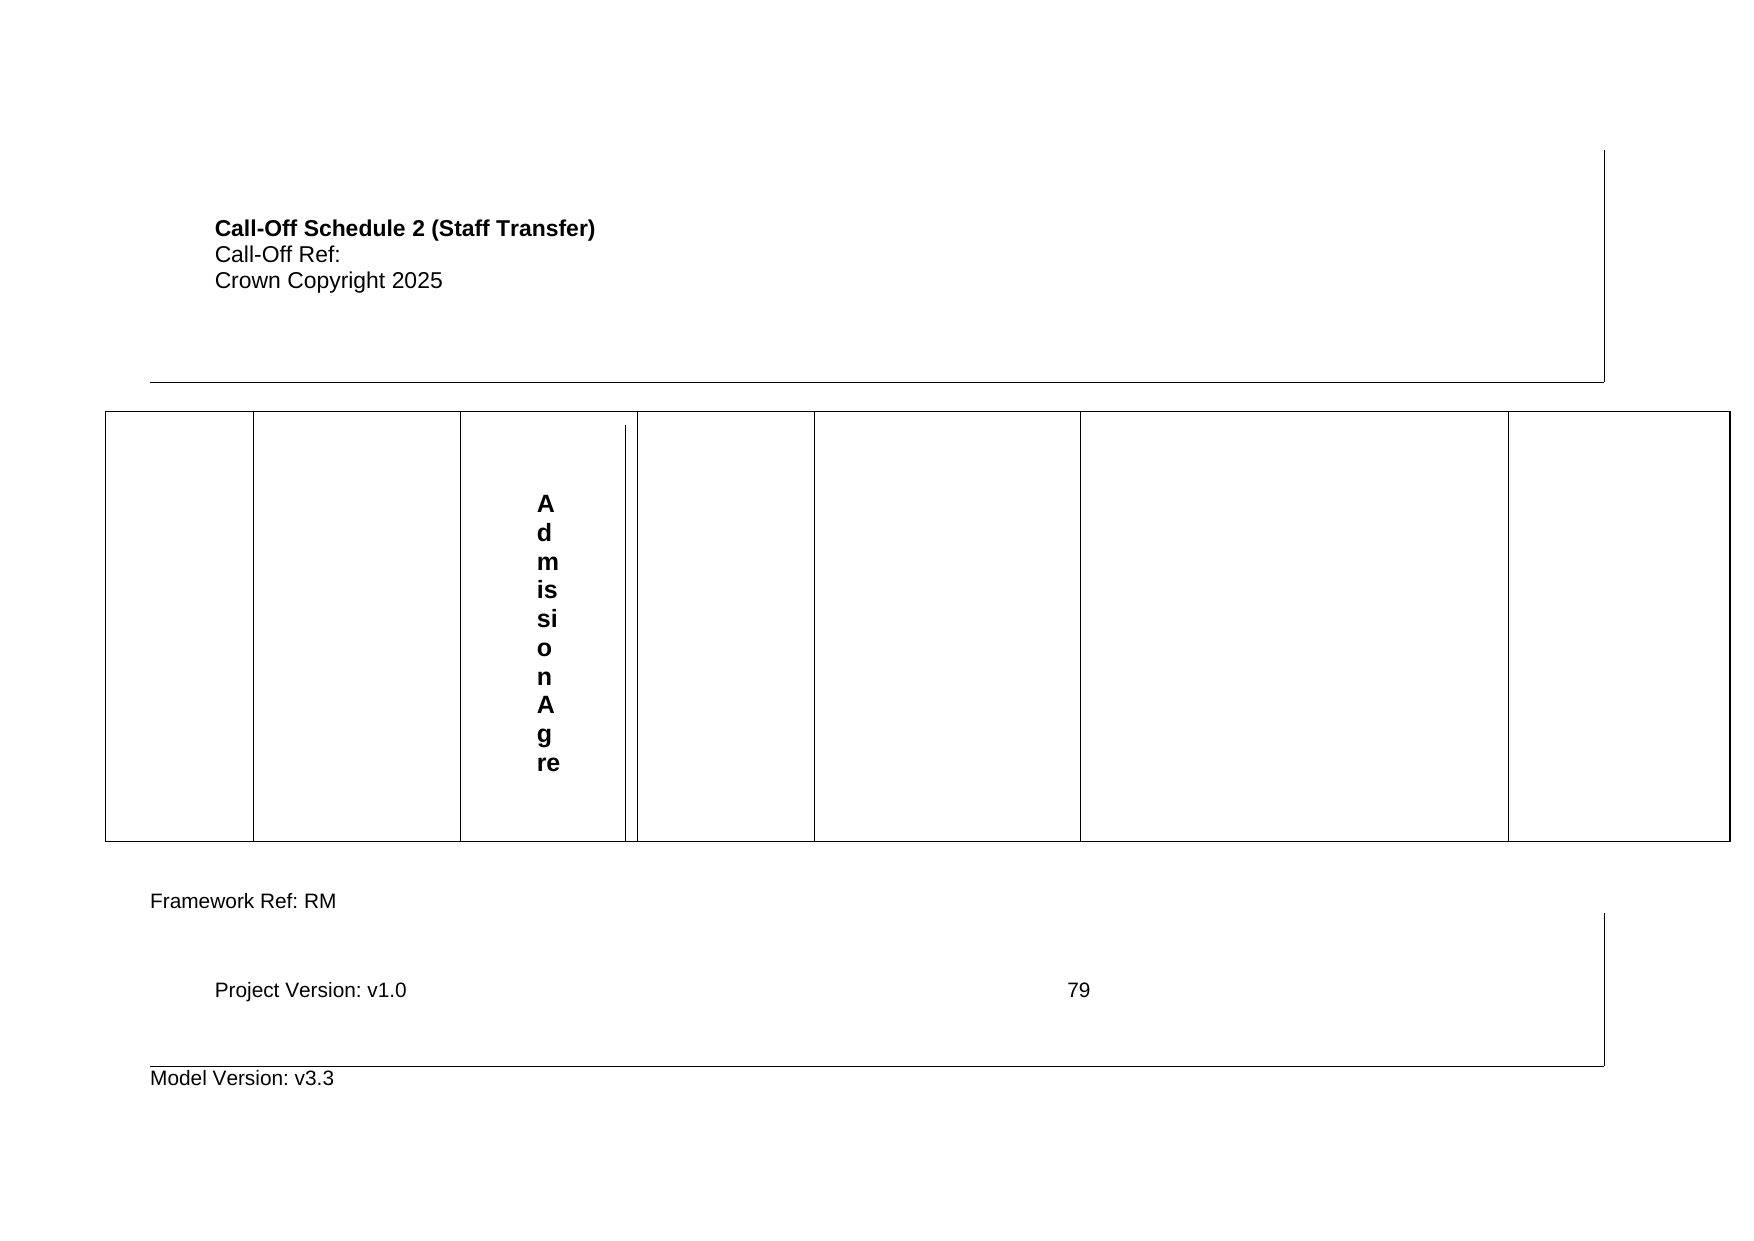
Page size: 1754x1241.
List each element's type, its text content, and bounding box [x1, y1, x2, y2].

table_cell [815, 412, 1080, 841]
table_cell Admission Agre [461, 412, 637, 841]
table_cell [638, 412, 814, 841]
table_cell [254, 412, 460, 841]
table_cell [1081, 412, 1508, 841]
table_cell [106, 412, 253, 841]
table_cell [1509, 412, 1729, 841]
